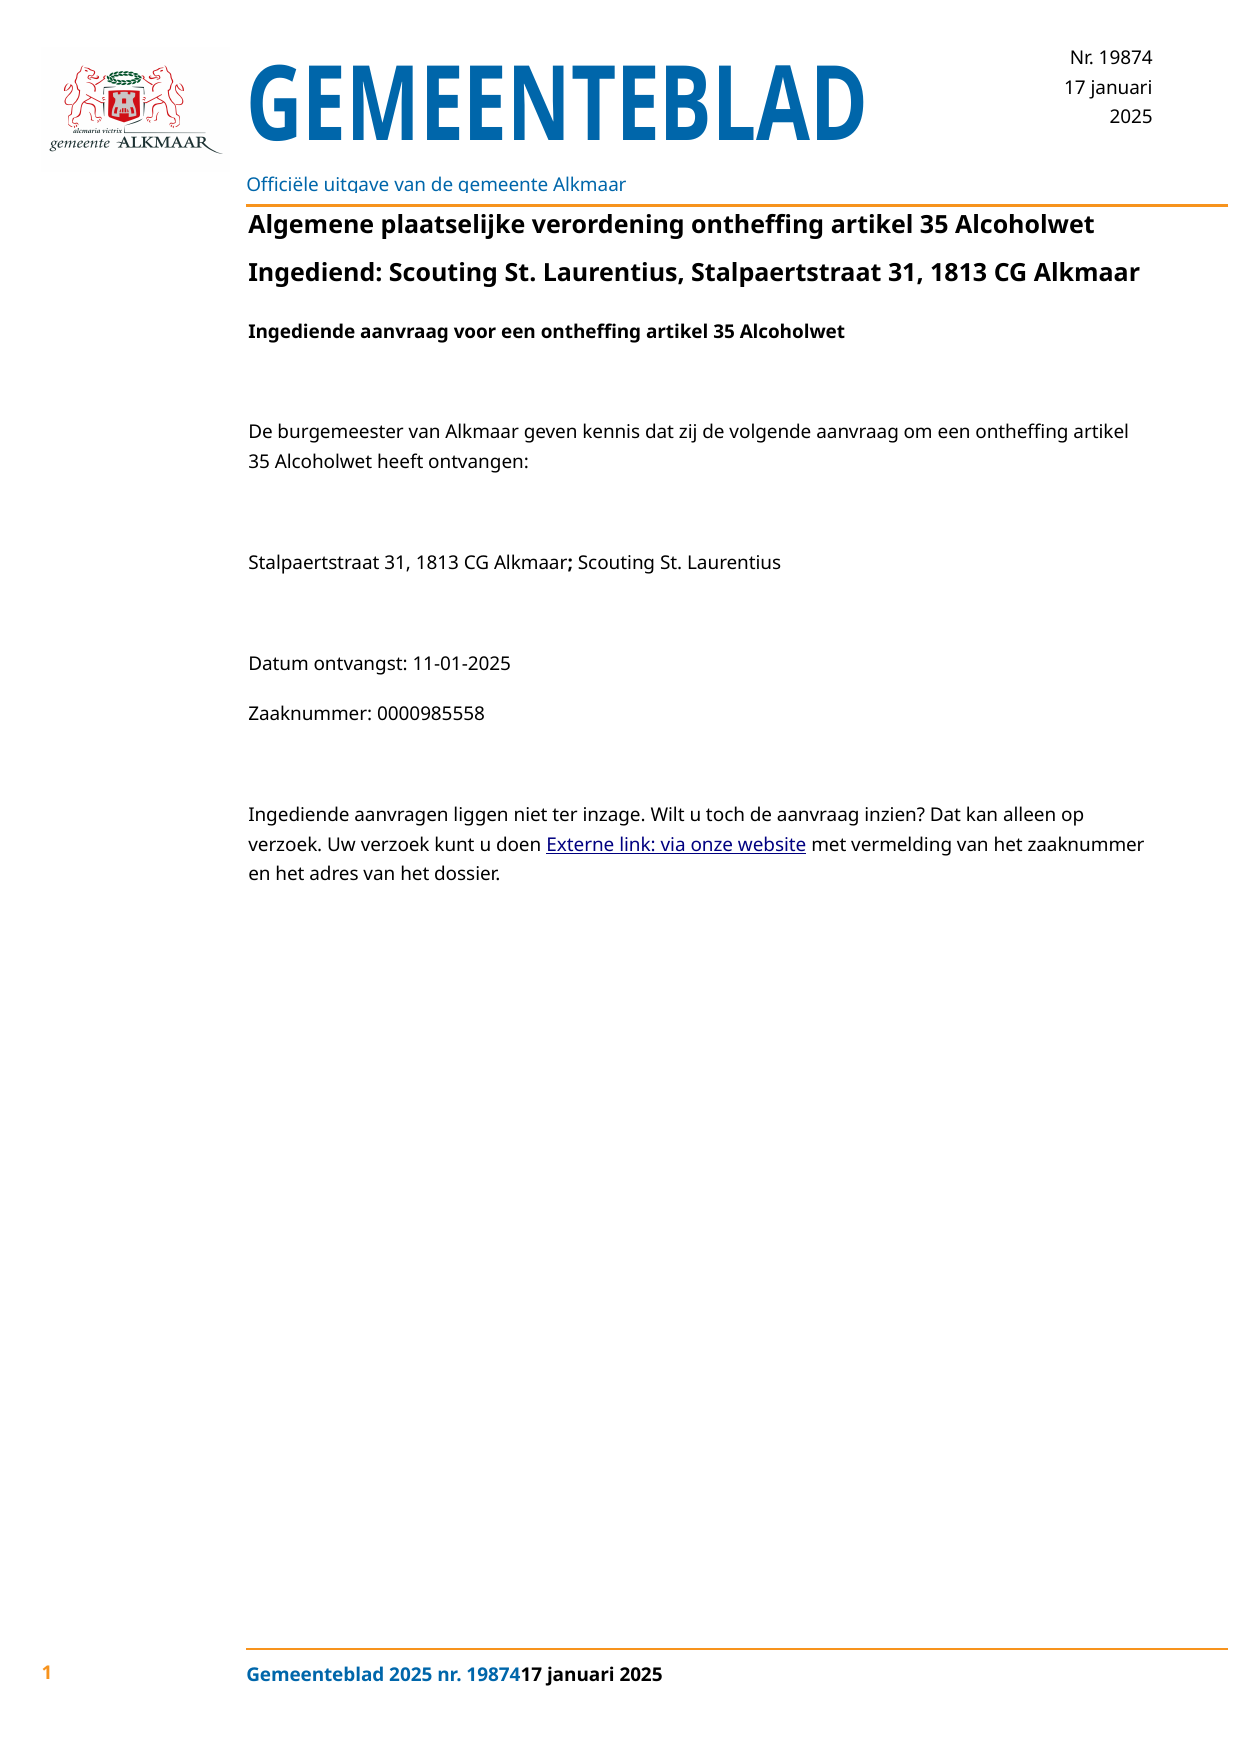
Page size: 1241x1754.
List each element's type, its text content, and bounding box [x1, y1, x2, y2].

text Datum ontvangst: 11-01-2025 [248, 650, 1152, 676]
picture [41, 47, 231, 172]
text De burgemeester van Alkmaar geven kennis dat zij de volgende aanvraag om een ontheffing artikel 35 Alcoholwet heeft ontvangen: [248, 419, 1152, 474]
text Ingediende aanvragen liggen niet ter inzage. Wilt u toch de aanvraag inzien? Dat kan alleen op verzoek. Uw verzoek kunt u doen Externe link: via onze website met vermelding van het zaaknummer en het adres van het dossier. [248, 801, 1152, 886]
text Ingediende aanvraag voor een ontheffing artikel 35 Alcoholwet [248, 318, 1152, 344]
text Algemene plaatselijke verordening ontheffing artikel 35 Alcoholwet Ingediend: Scouting St. Laurentius, Stalpaertstraat 31, 1813 CG Alkmaar [248, 207, 1152, 288]
text Stalpaertstraat 31, 1813 CG Alkmaar; Scouting St. Laurentius [248, 549, 1152, 575]
text Zaaknummer: 0000985558 [248, 700, 1152, 726]
